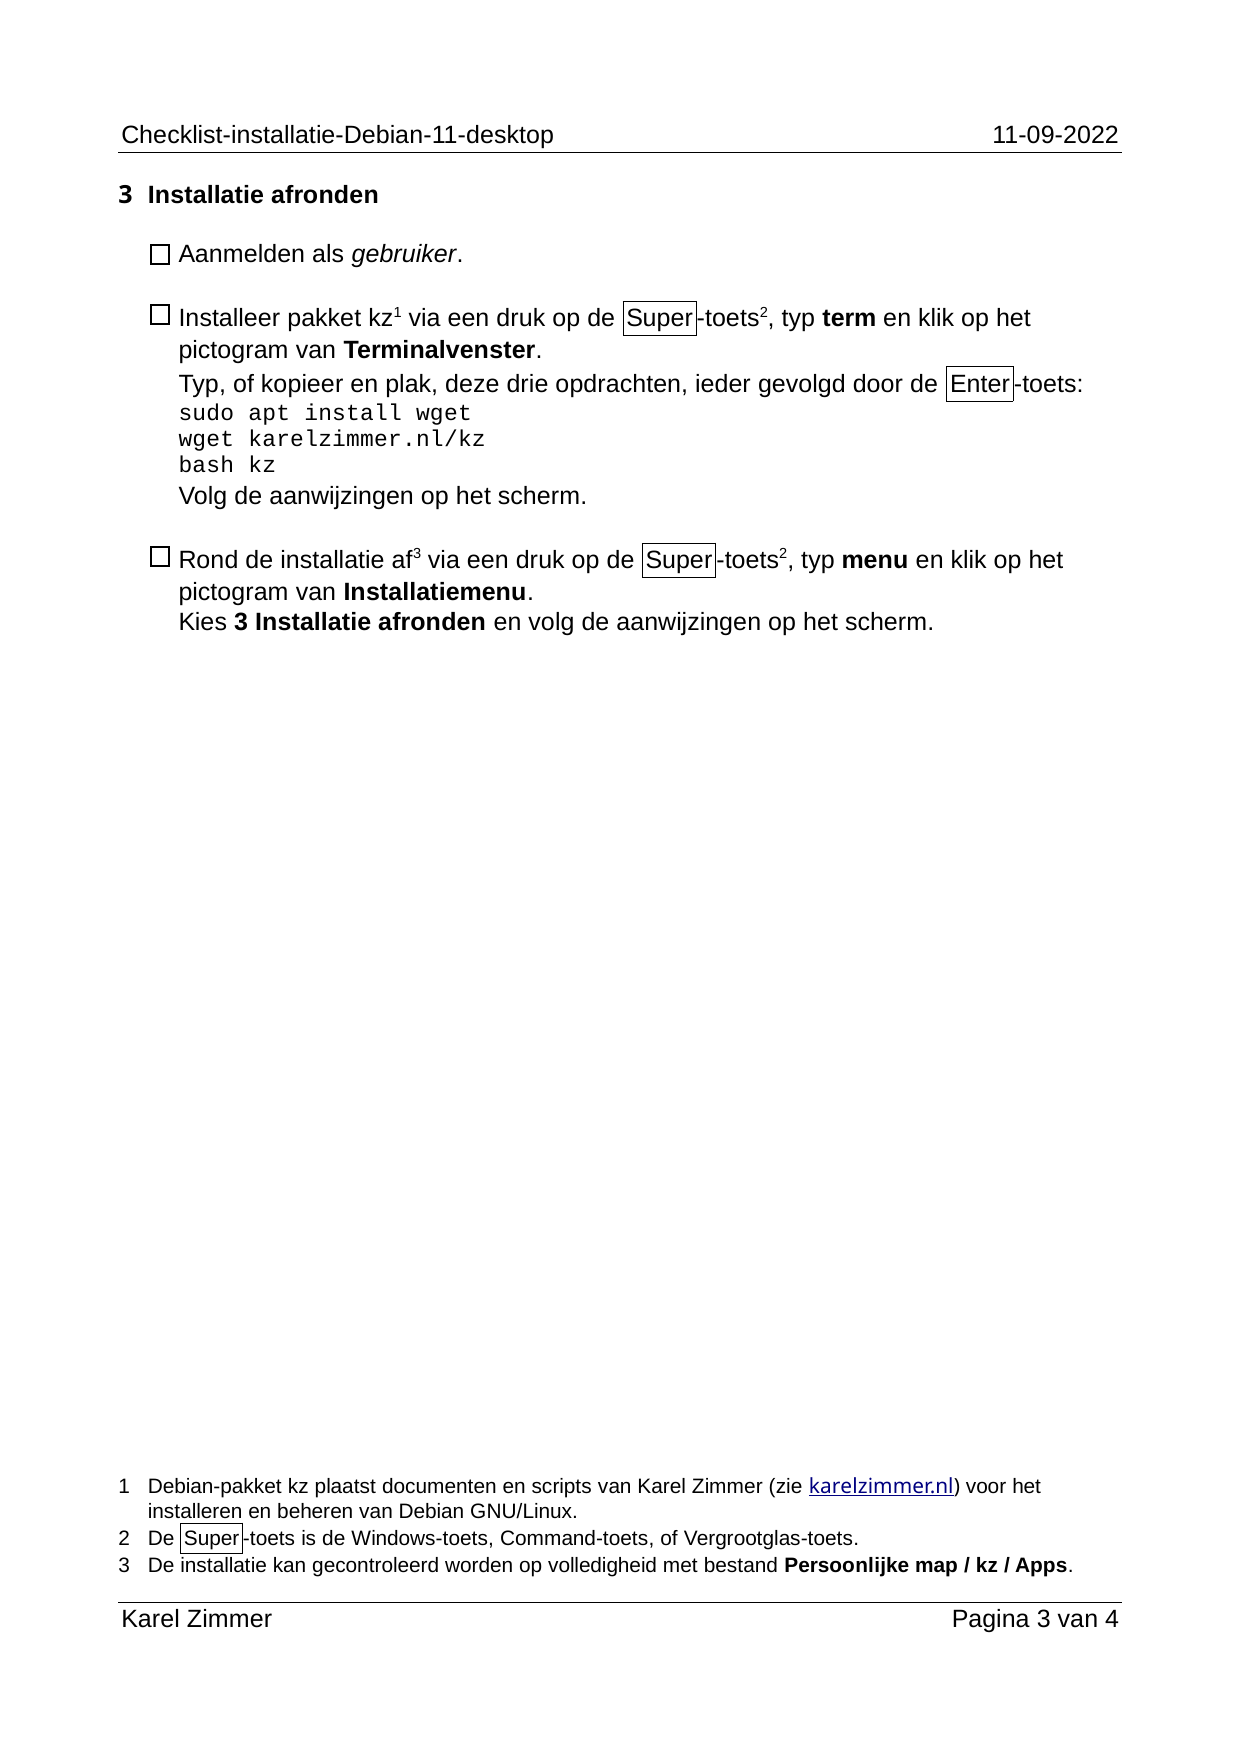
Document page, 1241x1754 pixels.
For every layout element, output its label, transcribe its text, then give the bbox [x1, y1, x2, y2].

table_cell Typ, of kopieer en plak, deze drie opdrachten, ieder gevolgd door de Enter-toets: sudo apt install wget wget karelzimmer.nl/kz bash kz [177, 365, 1121, 481]
table_header Aanmelden als gebruiker. [177, 239, 1121, 269]
table_cell [141, 365, 177, 481]
list Installatie afronden [118, 177, 1122, 211]
table_cell Volg de aanwijzingen op het scherm. [177, 481, 1121, 511]
table_cell [141, 300, 177, 365]
table_cell [177, 269, 1121, 300]
table_cell [141, 481, 177, 511]
table_cell [177, 511, 1121, 541]
table_header [141, 239, 177, 269]
table_cell Kies 3 Installatie afronden en volg de aanwijzingen op het scherm. [177, 607, 1121, 637]
table_cell [141, 541, 177, 607]
table_cell Installeer pakket kz via een druk op de Super-toets, typ term en klik op het pictogram van Terminalvenster. [177, 300, 1121, 365]
table_cell Rond de installatie af via een druk op de Super-toets2, typ menu en klik op het pictogram van Installatiemenu. [177, 541, 1121, 607]
table_cell [141, 269, 177, 300]
table_cell [141, 607, 177, 637]
table_cell [141, 511, 177, 541]
